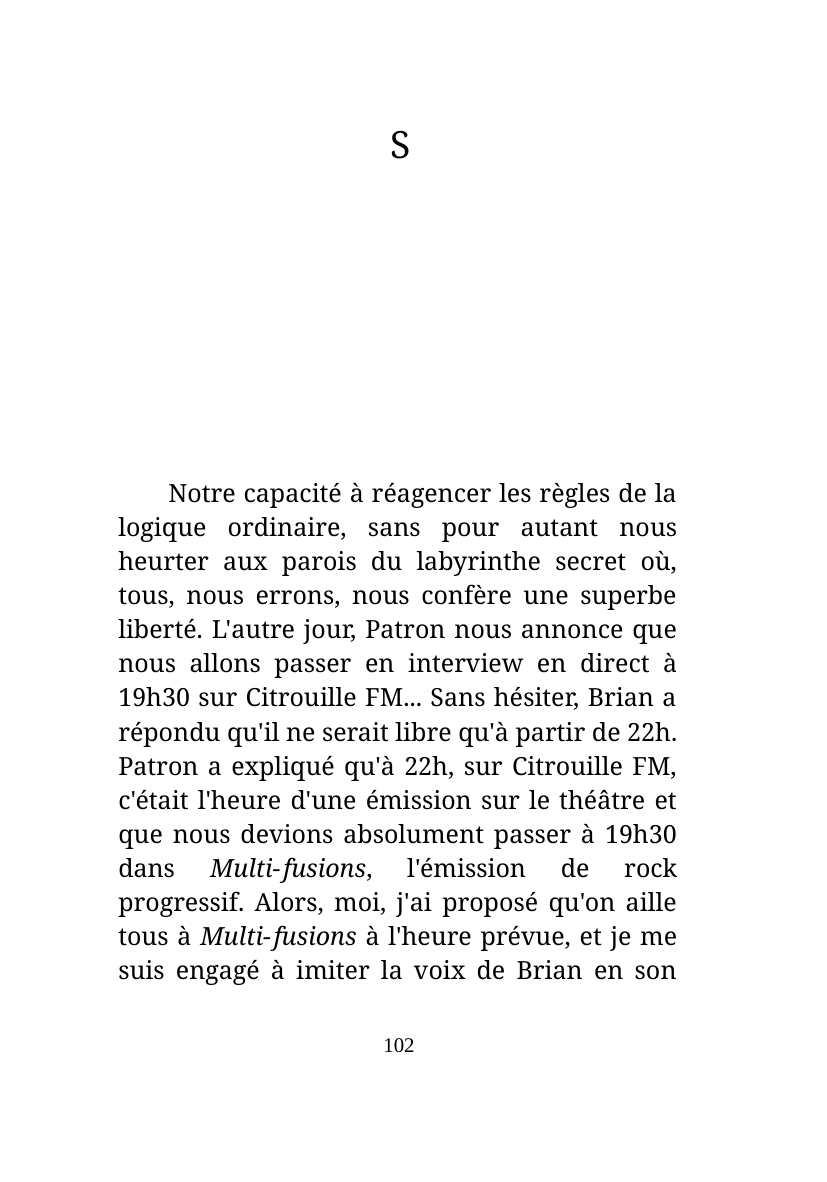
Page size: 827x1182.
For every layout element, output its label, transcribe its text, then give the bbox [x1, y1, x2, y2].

text S [121, 118, 679, 169]
text Notre capacité à réagencer les règles de la logique ordinaire, sans pour autant nous heurter aux parois du labyrinthe secret où, tous, nous errons, nous confère une superbe liberté. L'autre jour, Patron nous annonce que nous allons passer en interview en direct à 19h30 sur Citrouille FM... Sans hésiter, Brian a répondu qu'il ne serait libre qu'à partir de 22h. Patron a expliqué qu'à 22h, sur Citrouille FM, c'était l'heure d'une émission sur le théâtre et que nous devions absolument passer à 19h30 dans Multi‑fusions, l'émission de rock progressif. Alors, moi, j'ai proposé qu'on aille tous à Multi‑fusions à l'heure prévue, et je me suis engagé à imiter la voix de Brian en son [118, 476, 677, 987]
